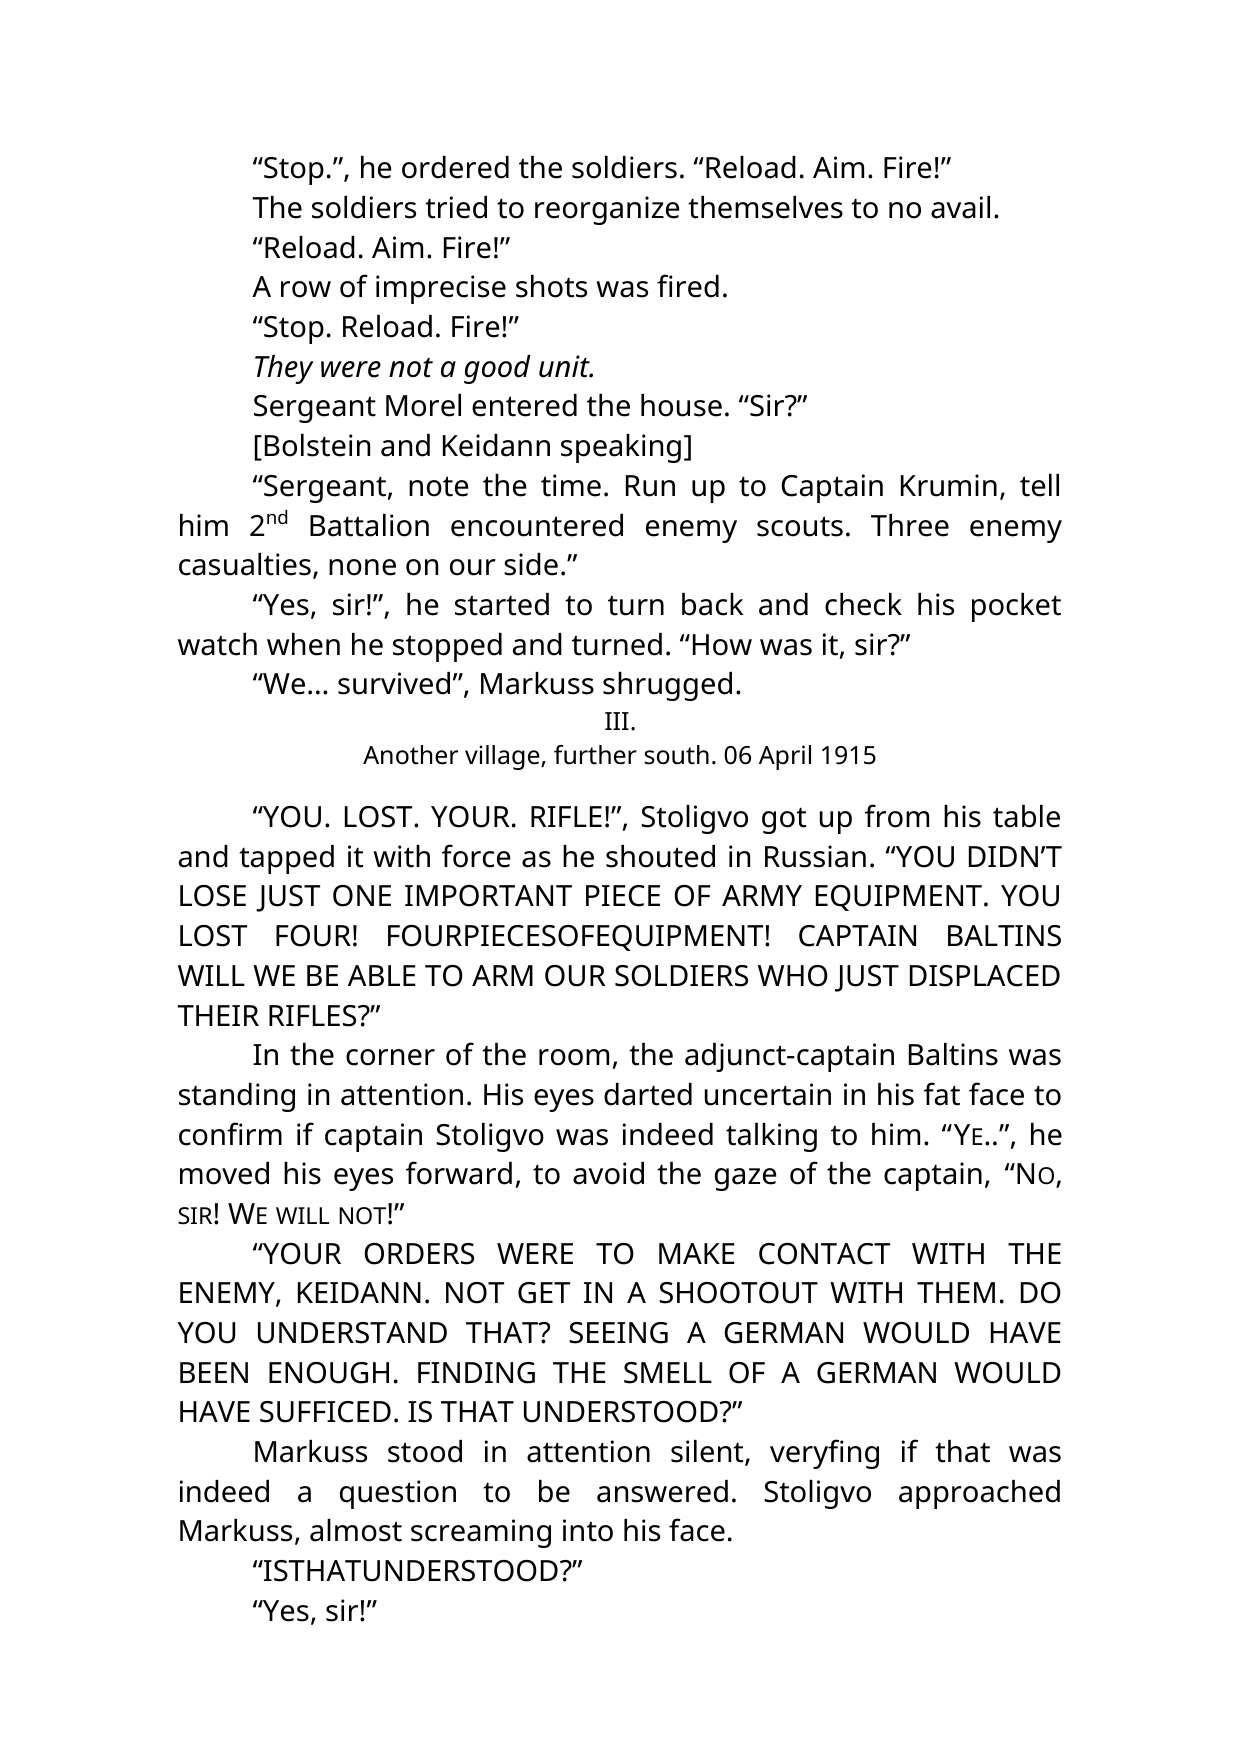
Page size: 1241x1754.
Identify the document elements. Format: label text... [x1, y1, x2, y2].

text “Yes, sir!” [177, 1590, 1063, 1630]
text [Bolstein and Keidann speaking] [177, 425, 1063, 465]
text “Stop.”, he ordered the soldiers. “Reload. Aim. Fire!” [177, 148, 1063, 187]
text “We… survived”, Markuss shrugged. [177, 663, 1063, 703]
text A row of imprecise shots was fired. [177, 267, 1063, 306]
text “ISTHATUNDERSTOOD?” [177, 1550, 1063, 1590]
subtitle III. Another village, further south. 06 April 1915 [177, 703, 1063, 771]
text “Stop. Reload. Fire!” [177, 306, 1063, 346]
text “Sergeant, note the time. Run up to Captain Krumin, tell him 2nd Battalion encountered enemy scouts. Three enemy casualties, none on our side.” [177, 465, 1063, 584]
text “YOUR ORDERS WERE TO MAKE CONTACT WITH THE ENEMY, KEIDANN. NOT GET IN A SHOOTOUT WITH THEM. DO YOU UNDERSTAND THAT? SEEING A GERMAN WOULD HAVE BEEN ENOUGH. FINDING THE SMELL OF A GERMAN WOULD HAVE SUFFICED. IS THAT UNDERSTOOD?” [177, 1233, 1063, 1431]
text In the corner of the room, the adjunct-captain Baltins was standing in attention. His eyes darted uncertain in his fat face to confirm if captain Stoligvo was indeed talking to him. “Ye..”, he moved his eyes forward, to avoid the gaze of the captain, “No, sir! We will not!” [177, 1034, 1063, 1233]
text “Reload. Aim. Fire!” [177, 227, 1063, 267]
text Markuss stood in attention silent, veryfing if that was indeed a question to be answered. Stoligvo approached Markuss, almost screaming into his face. [177, 1431, 1063, 1550]
text “YOU. LOST. YOUR. RIFLE!”, Stoligvo got up from his table and tapped it with force as he shouted in Russian. “YOU DIDN’T LOSE JUST ONE IMPORTANT PIECE OF ARMY EQUIPMENT. YOU LOST FOUR! FOURPIECESOFEQUIPMENT! CAPTAIN BALTINS WILL WE BE ABLE TO ARM OUR SOLDIERS WHO JUST DISPLACED THEIR RIFLES?” [177, 796, 1063, 1034]
text They were not a good unit. [177, 346, 1063, 386]
text The soldiers tried to reorganize themselves to no avail. [177, 187, 1063, 227]
text Sergeant Morel entered the house. “Sir?” [177, 386, 1063, 425]
text “Yes, sir!”, he started to turn back and check his pocket watch when he stopped and turned. “How was it, sir?” [177, 584, 1063, 663]
